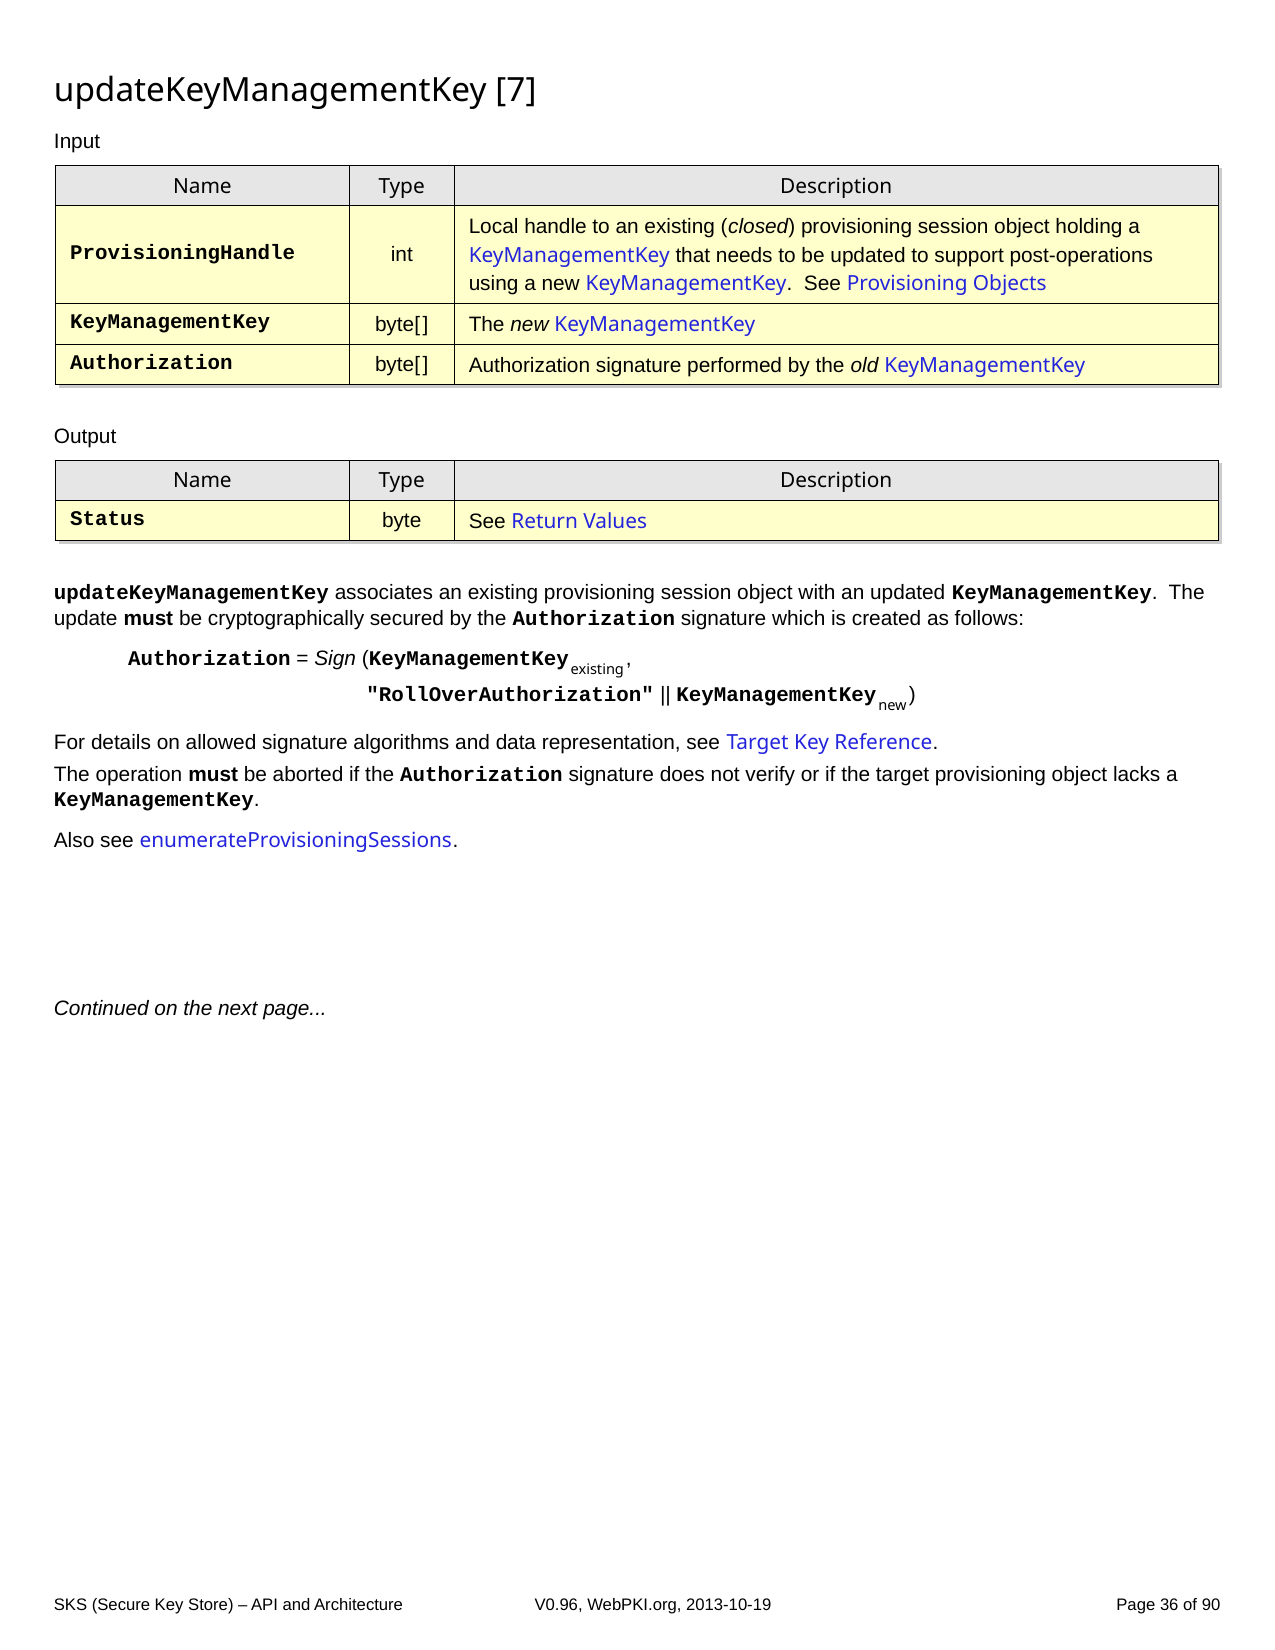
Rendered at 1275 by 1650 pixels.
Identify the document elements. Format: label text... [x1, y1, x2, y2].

table_cell Local handle to an existing (closed) provisioning session object holding a KeyManagementKey that needs to be updated to support post-operations using a new KeyManagementKey. See Provisioning Objects [455, 206, 1218, 303]
text The operation must be aborted if the Authorization signature does not verify or if the target provisioning object lacks a KeyManagementKey. [54, 761, 1221, 813]
table_cell ProvisioningHandle [56, 206, 349, 303]
text Input [54, 129, 1221, 153]
table_header Type [350, 461, 454, 500]
table_cell int [350, 206, 454, 303]
table_cell The new KeyManagementKey‪‫‬‭‪‏‪‏‎ [455, 304, 1218, 344]
table_header Name [56, 166, 349, 205]
text Output [54, 424, 1221, 448]
table_cell byte⁮[ ] [350, 304, 454, 344]
table_cell Status [56, 501, 349, 540]
table_header Description [455, 461, 1218, 500]
table_cell Authorization [56, 345, 349, 384]
text For details on allowed signature algorithms and data representation, see Target Key Reference. [54, 727, 1221, 755]
text Continued on the next page... [54, 996, 1221, 1020]
text Authorization = Sign (KeyManagementKey existing , "RollOverAuthorization" || KeyManagementKey new ) [54, 643, 1221, 715]
table_cell byte [350, 501, 454, 540]
table_header Name [56, 461, 349, 500]
text Also see enumerateProvisioningSessions. [54, 825, 1221, 853]
table_header Description [455, 166, 1218, 205]
table_cell Authorization signature performed by the old KeyManagementKey [455, 345, 1218, 384]
table_cell See Return Values [455, 501, 1218, 540]
table_cell byte⁮[ ] [350, 345, 454, 384]
subtitle updateKeyManagementKey [7] [54, 66, 1221, 111]
text updateKeyManagementKey associates an existing provisioning session object with an updated KeyManagementKey. The update must be cryptographically secured by the Authorization signature which is created as follows: [54, 580, 1221, 631]
table_cell KeyManagementKey [56, 304, 349, 344]
table_header Type [350, 166, 454, 205]
